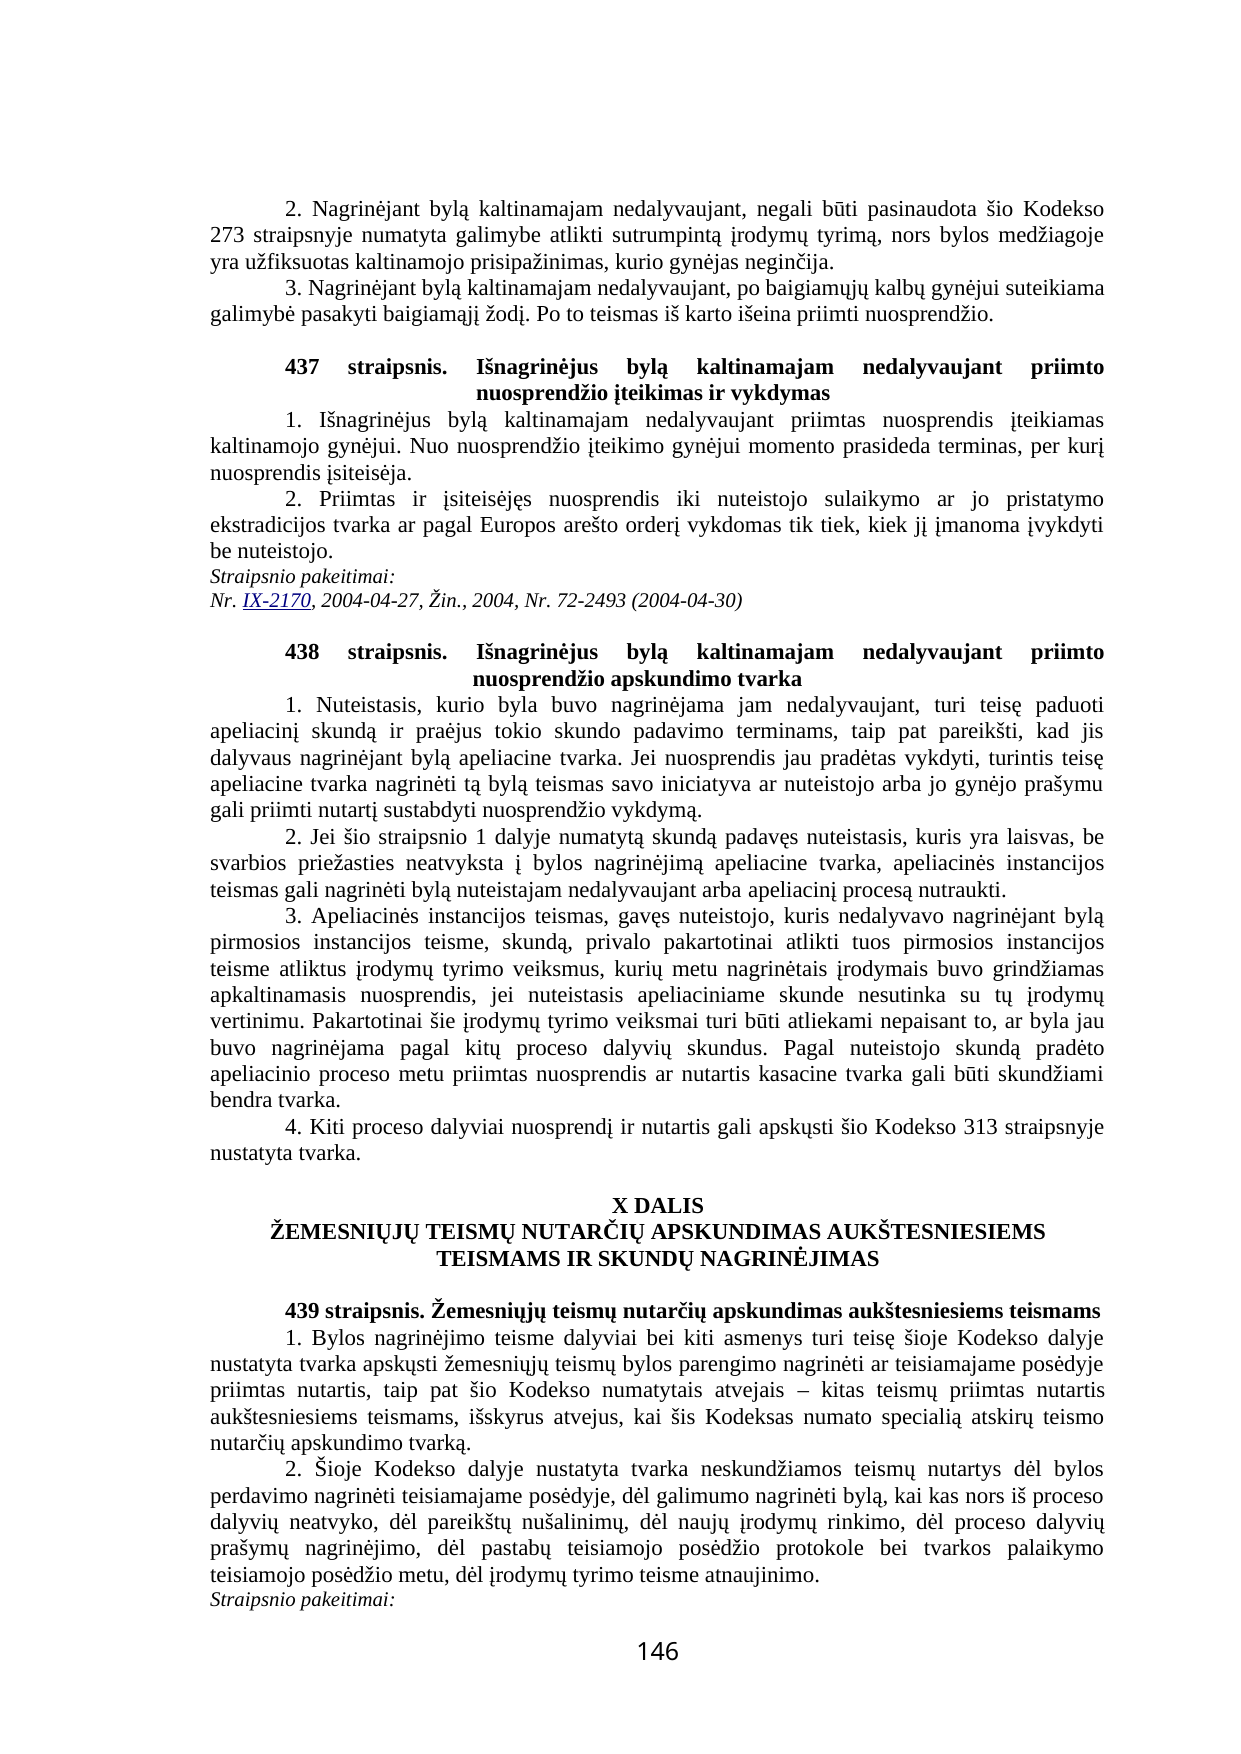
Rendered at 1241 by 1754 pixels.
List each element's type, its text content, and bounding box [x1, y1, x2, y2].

text 3. Nagrinėjant bylą kaltinamajam nedalyvaujant, po baigiamųjų kalbų gynėjui suteikiama galimybė pasakyti baigiamąjį žodį. Po to teismas iš karto išeina priimti nuosprendžio. [210, 274, 1106, 327]
text 2. Priimtas ir įsiteisėjęs nuosprendis iki nuteistojo sulaikymo ar jo pristatymo ekstradicijos tvarka ar pagal Europos arešto orderį vykdomas tik tiek, kiek jį įmanoma įvykdyti be nuteistojo. [210, 485, 1106, 564]
text 439 straipsnis. Žemesniųjų teismų nutarčių apskundimas aukštesniesiems teismams [285, 1297, 1106, 1324]
text 2. Šioje Kodekso dalyje nustatyta tvarka neskundžiamos teismų nutartys dėl bylos perdavimo nagrinėti teisiamajame posėdyje, dėl galimumo nagrinėti bylą, kai kas nors iš proceso dalyvių neatvyko, dėl pareikštų nušalinimų, dėl naujų įrodymų rinkimo, dėl proceso dalyvių prašymų nagrinėjimo, dėl pastabų teisiamojo posėdžio protokole bei tvarkos palaikymo teisiamojo posėdžio metu, dėl įrodymų tyrimo teisme atnaujinimo. [210, 1455, 1106, 1587]
text 1. Nuteistasis, kurio byla buvo nagrinėjama jam nedalyvaujant, turi teisę paduoti apeliacinį skundą ir praėjus tokio skundo padavimo terminams, taip pat pareikšti, kad jis dalyvaus nagrinėjant bylą apeliacine tvarka. Jei nuosprendis jau pradėtas vykdyti, turintis teisę apeliacine tvarka nagrinėti tą bylą teismas savo iniciatyva ar nuteistojo arba jo gynėjo prašymu gali priimti nutartį sustabdyti nuosprendžio vykdymą. [210, 691, 1106, 823]
subtitle X dalis [210, 1192, 1106, 1218]
text 4. Kiti proceso dalyviai nuosprendį ir nutartis gali apskųsti šio Kodekso 313 straipsnyje nustatyta tvarka. [210, 1113, 1106, 1166]
text 2. Jei šio straipsnio 1 dalyje numatytą skundą padavęs nuteistasis, kuris yra laisvas, be svarbios priežasties neatvyksta į bylos nagrinėjimą apeliacine tvarka, apeliacinės instancijos teismas gali nagrinėti bylą nuteistajam nedalyvaujant arba apeliacinį procesą nutraukti. [210, 823, 1106, 902]
text 438 straipsnis. Išnagrinėjus bylą kaltinamajam nedalyvaujant priimto nuosprendžio apskundimo tvarka [285, 638, 1106, 691]
text 2. Nagrinėjant bylą kaltinamajam nedalyvaujant, negali būti pasinaudota šio Kodekso 273 straipsnyje numatyta galimybe atlikti sutrumpintą įrodymų tyrimą, nors bylos medžiagoje yra užfiksuotas kaltinamojo prisipažinimas, kurio gynėjas neginčija. [210, 195, 1106, 274]
text 1. Išnagrinėjus bylą kaltinamajam nedalyvaujant priimtas nuosprendis įteikiamas kaltinamojo gynėjui. Nuo nuosprendžio įteikimo gynėjui momento prasideda terminas, per kurį nuosprendis įsiteisėja. [210, 406, 1106, 485]
text 3. Apeliacinės instancijos teismas, gavęs nuteistojo, kuris nedalyvavo nagrinėjant bylą pirmosios instancijos teisme, skundą, privalo pakartotinai atlikti tuos pirmosios instancijos teisme atliktus įrodymų tyrimo veiksmus, kurių metu nagrinėtais įrodymais buvo grindžiamas apkaltinamasis nuosprendis, jei nuteistasis apeliaciniame skunde nesutinka su tų įrodymų vertinimu. Pakartotinai šie įrodymų tyrimo veiksmai turi būti atliekami nepaisant to, ar byla jau buvo nagrinėjama pagal kitų proceso dalyvių skundus. Pagal nuteistojo skundą pradėto apeliacinio proceso metu priimtas nuosprendis ar nutartis kasacine tvarka gali būti skundžiami bendra tvarka. [210, 902, 1106, 1113]
text Straipsnio pakeitimai: [210, 564, 1106, 588]
text Nr. IX-2170, 2004-04-27, Žin., 2004, Nr. 72-2493 (2004-04-30) [210, 588, 1106, 612]
text 1. Bylos nagrinėjimo teisme dalyviai bei kiti asmenys turi teisę šioje Kodekso dalyje nustatyta tvarka apskųsti žemesniųjų teismų bylos parengimo nagrinėti ar teisiamajame posėdyje priimtas nutartis, taip pat šio Kodekso numatytais atvejais – kitas teismų priimtas nutartis aukštesniesiems teismams, išskyrus atvejus, kai šis Kodeksas numato specialią atskirų teismo nutarčių apskundimo tvarką. [210, 1324, 1106, 1455]
text Straipsnio pakeitimai: [210, 1587, 1106, 1611]
text 437 straipsnis. Išnagrinėjus bylą kaltinamajam nedalyvaujant priimto nuosprendžio įteikimas ir vykdymas [285, 353, 1106, 406]
text Žemesniųjų teismų nutarčių apskundimas aukštesniesiems teismams ir skundų nagrinėjimas [210, 1218, 1106, 1271]
